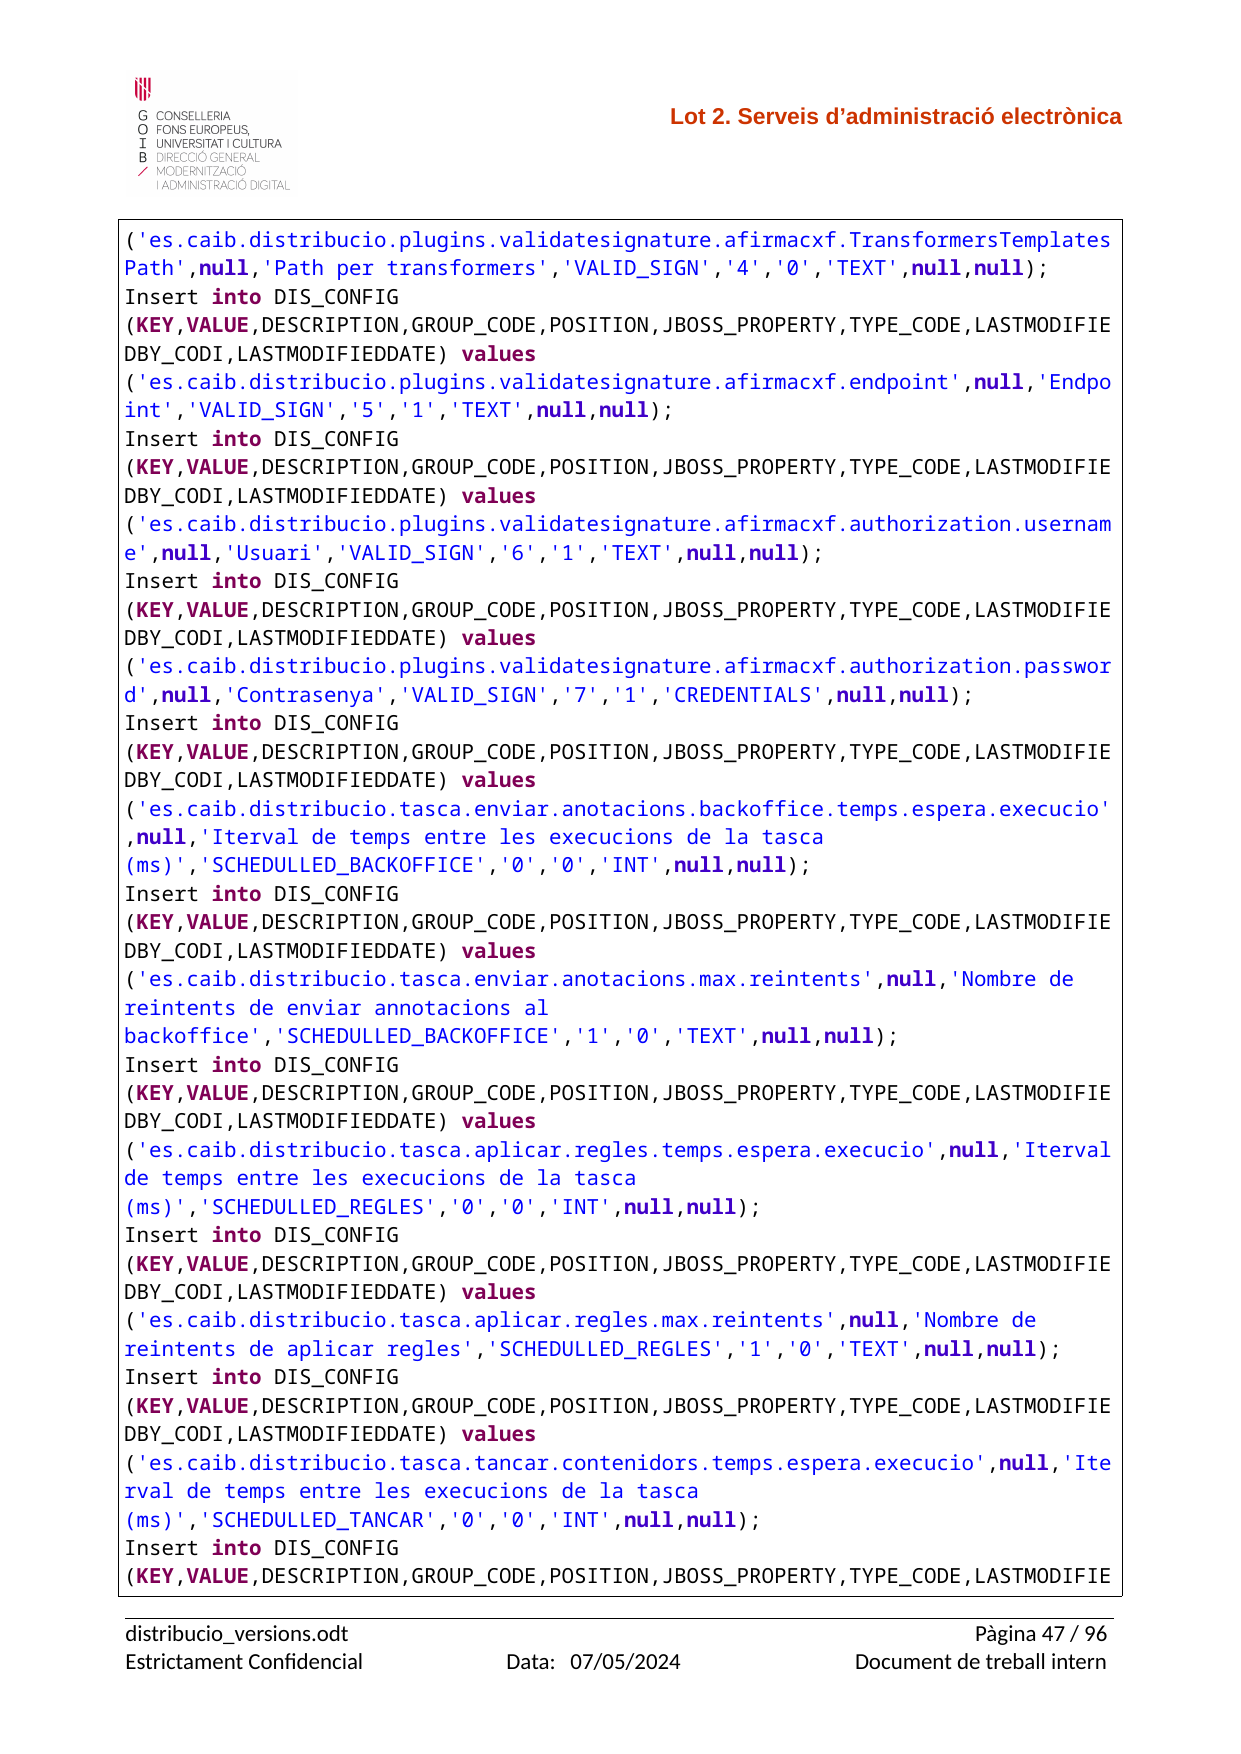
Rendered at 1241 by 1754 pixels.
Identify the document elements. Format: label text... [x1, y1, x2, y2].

table_header ('es.caib.distribucio.plugins.validatesignature.afirmacxf.TransformersTemplatesPath',null,'Path per transformers','VALID_SIGN','4','0','TEXT',null,null); Insert into DIS_CONFIG (KEY,VALUE,DESCRIPTION,GROUP_CODE,POSITION,JBOSS_PROPERTY,TYPE_CODE,LASTMODIFIEDBY_CODI,LASTMODIFIEDDATE) values ('es.caib.distribucio.plugins.validatesignature.afirmacxf.endpoint',null,'Endpoint','VALID_SIGN','5','1','TEXT',null,null); Insert into DIS_CONFIG (KEY,VALUE,DESCRIPTION,GROUP_CODE,POSITION,JBOSS_PROPERTY,TYPE_CODE,LASTMODIFIEDBY_CODI,LASTMODIFIEDDATE) values ('es.caib.distribucio.plugins.validatesignature.afirmacxf.authorization.username',null,'Usuari','VALID_SIGN','6','1','TEXT',null,null); Insert into DIS_CONFIG (KEY,VALUE,DESCRIPTION,GROUP_CODE,POSITION,JBOSS_PROPERTY,TYPE_CODE,LASTMODIFIEDBY_CODI,LASTMODIFIEDDATE) values ('es.caib.distribucio.plugins.validatesignature.afirmacxf.authorization.password',null,'Contrasenya','VALID_SIGN','7','1','CREDENTIALS',null,null); Insert into DIS_CONFIG (KEY,VALUE,DESCRIPTION,GROUP_CODE,POSITION,JBOSS_PROPERTY,TYPE_CODE,LASTMODIFIEDBY_CODI,LASTMODIFIEDDATE) values ('es.caib.distribucio.tasca.enviar.anotacions.backoffice.temps.espera.execucio',null,'Iterval de temps entre les execucions de la tasca (ms)','SCHEDULLED_BACKOFFICE','0','0','INT',null,null); Insert into DIS_CONFIG (KEY,VALUE,DESCRIPTION,GROUP_CODE,POSITION,JBOSS_PROPERTY,TYPE_CODE,LASTMODIFIEDBY_CODI,LASTMODIFIEDDATE) values ('es.caib.distribucio.tasca.enviar.anotacions.max.reintents',null,'Nombre de reintents de enviar annotacions al backoffice','SCHEDULLED_BACKOFFICE','1','0','TEXT',null,null); Insert into DIS_CONFIG (KEY,VALUE,DESCRIPTION,GROUP_CODE,POSITION,JBOSS_PROPERTY,TYPE_CODE,LASTMODIFIEDBY_CODI,LASTMODIFIEDDATE) values ('es.caib.distribucio.tasca.aplicar.regles.temps.espera.execucio',null,'Iterval de temps entre les execucions de la tasca (ms)','SCHEDULLED_REGLES','0','0','INT',null,null); Insert into DIS_CONFIG (KEY,VALUE,DESCRIPTION,GROUP_CODE,POSITION,JBOSS_PROPERTY,TYPE_CODE,LASTMODIFIEDBY_CODI,LASTMODIFIEDDATE) values ('es.caib.distribucio.tasca.aplicar.regles.max.reintents',null,'Nombre de reintents de aplicar regles','SCHEDULLED_REGLES','1','0','TEXT',null,null); Insert into DIS_CONFIG (KEY,VALUE,DESCRIPTION,GROUP_CODE,POSITION,JBOSS_PROPERTY,TYPE_CODE,LASTMODIFIEDBY_CODI,LASTMODIFIEDDATE) values ('es.caib.distribucio.tasca.tancar.contenidors.temps.espera.execucio',null,'Iterval de temps entre les execucions de la tasca (ms)','SCHEDULLED_TANCAR','0','0','INT',null,null); Insert into DIS_CONFIG (KEY,VALUE,DESCRIPTION,GROUP_CODE,POSITION,JBOSS_PROPERTY,TYPE_CODE,LASTMODIFIE [119, 220, 1122, 1596]
picture [126, 70, 299, 197]
